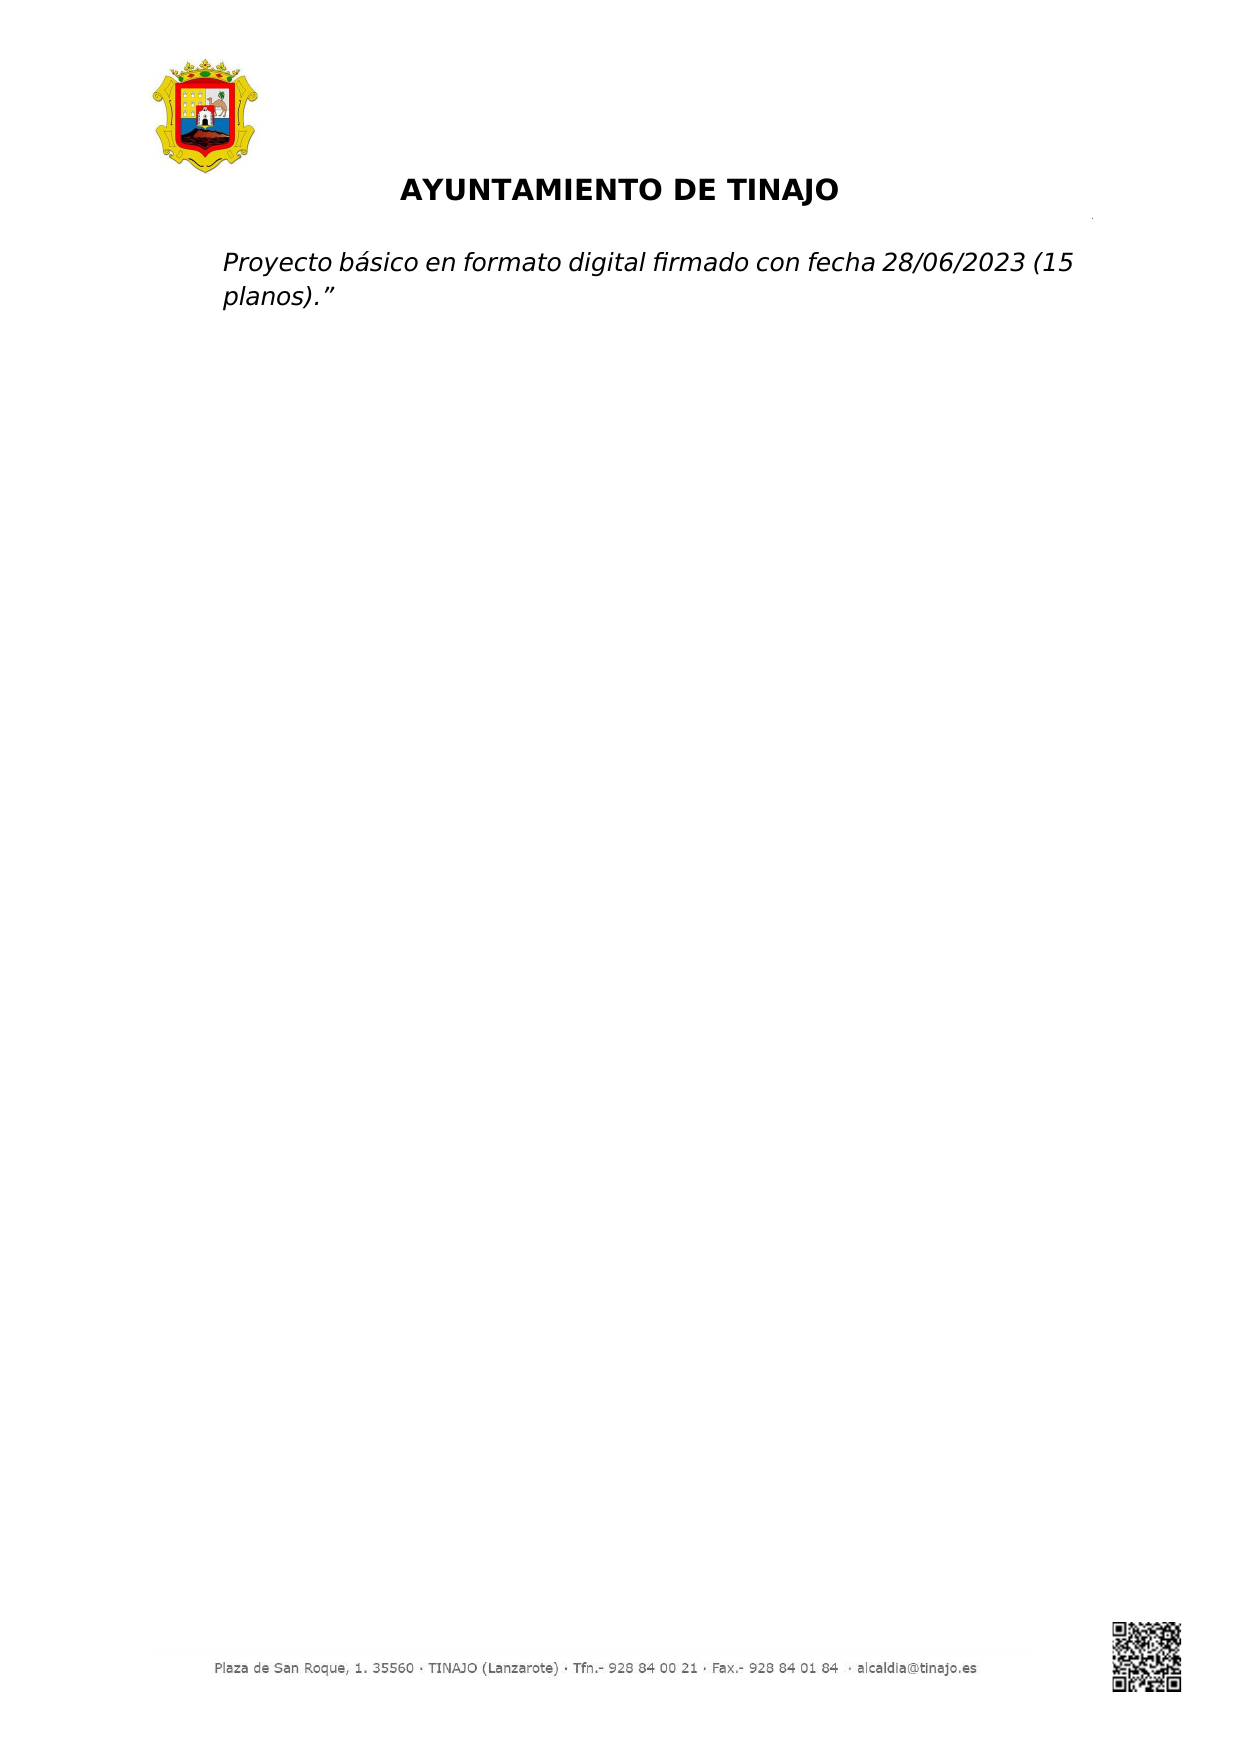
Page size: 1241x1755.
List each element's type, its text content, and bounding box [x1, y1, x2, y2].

text Proyecto básico en formato digital firmado con fecha 28/06/2023 (15 planos).” [223, 248, 1132, 311]
